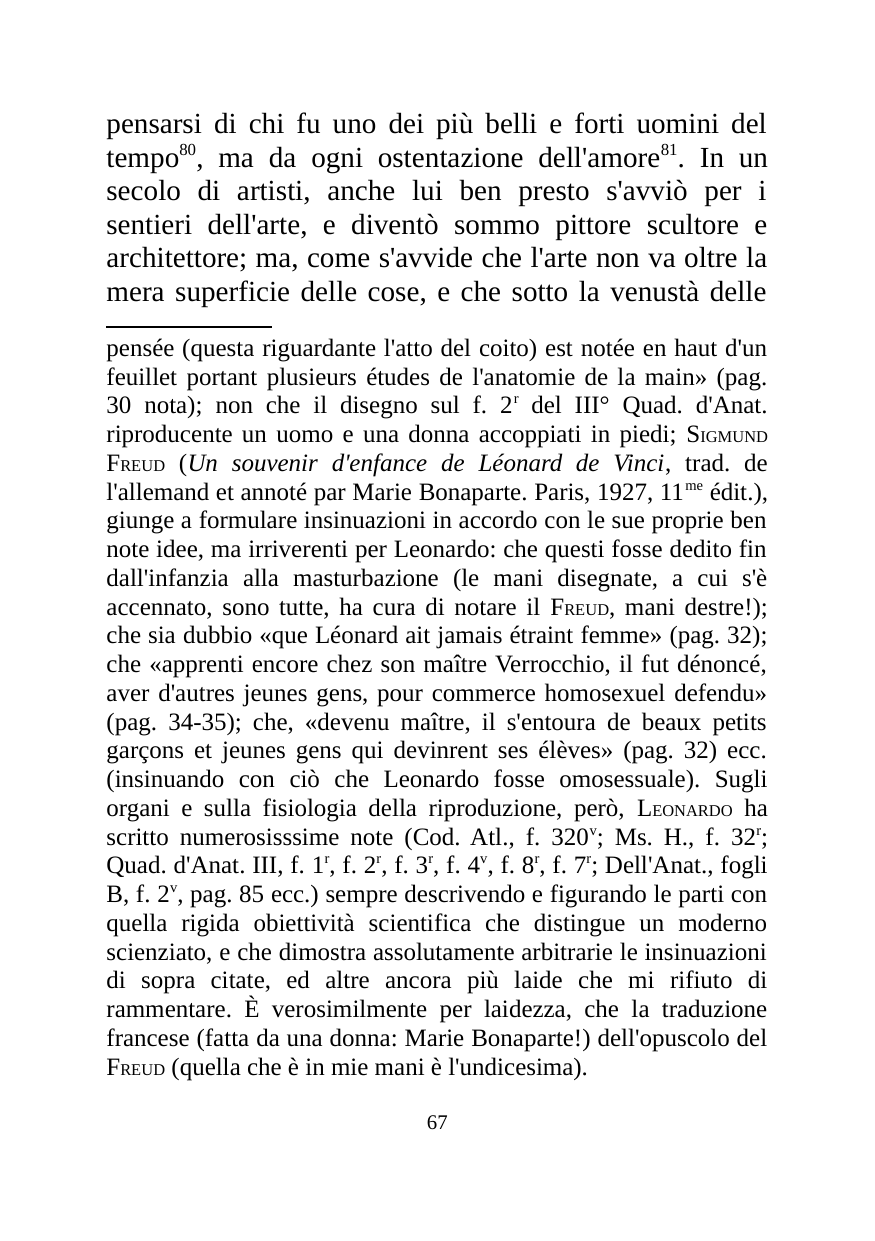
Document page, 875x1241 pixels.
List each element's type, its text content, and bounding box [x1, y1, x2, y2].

text pensée (questa riguardante l'atto del coito) est notée en haut d'un feuillet portant plusieurs études de l'anatomie de la main» (pag. 30 nota); non che il disegno sul f. 2r del III° Quad. d'Anat. riproducente un uomo e una donna accoppiati in piedi; Sigmund Freud (Un souvenir d'enfance de Léonard de Vinci, trad. de l'allemand et annoté par Marie Bonaparte. Paris, 1927, 11me édit.), giunge a formulare insinuazioni in accordo con le sue proprie ben note idee, ma irriverenti per Leonardo: che questi fosse dedito fin dall'infanzia alla masturbazione (le mani disegnate, a cui s'è accennato, sono tutte, ha cura di notare il Freud, mani destre!); che sia dubbio «que Léonard ait jamais étraint femme» (pag. 32); che «apprenti encore chez son maître Verrocchio, il fut dénoncé, aver d'autres jeunes gens, pour commerce homosexuel defendu» (pag. 34-35); che, «devenu maître, il s'entoura de beaux petits garçons et jeunes gens qui devinrent ses élèves» (pag. 32) ecc. (insinuando con ciò che Leonardo fosse omosessuale). Sugli organi e sulla fisiologia della riproduzione, però, Leonardo ha scritto numerosisssime note (Cod. Atl., f. 320v; Ms. H., f. 32r; Quad. d'Anat. III, f. 1r, f. 2r, f. 3r, f. 4v, f. 8r, f. 7r; Dell'Anat., fogli B, f. 2v, pag. 85 ecc.) sempre descrivendo e figurando le parti con quella rigida obiettività scientifica che distingue un moderno scienziato, e che dimostra assolutamente arbitrarie le insinuazioni di sopra citate, ed altre ancora più laide che mi rifiuto di rammentare. È verosimilmente per laidezza, che la traduzione francese (fatta da una donna: Marie Bonaparte!) dell'opuscolo del Freud (quella che è in mie mani è l'undicesima). [106, 333, 768, 1080]
text pensarsi di chi fu uno dei più belli e forti uomini del tempo, ma da ogni ostentazione dell'amore. In un secolo di artisti, anche lui ben presto s'avviò per i sentieri dell'arte, e diventò sommo pittore scultore e architettore; ma, come s'avvide che l'arte non va oltre la mera superficie delle cose, e che sotto la venustà delle [106, 106, 768, 307]
